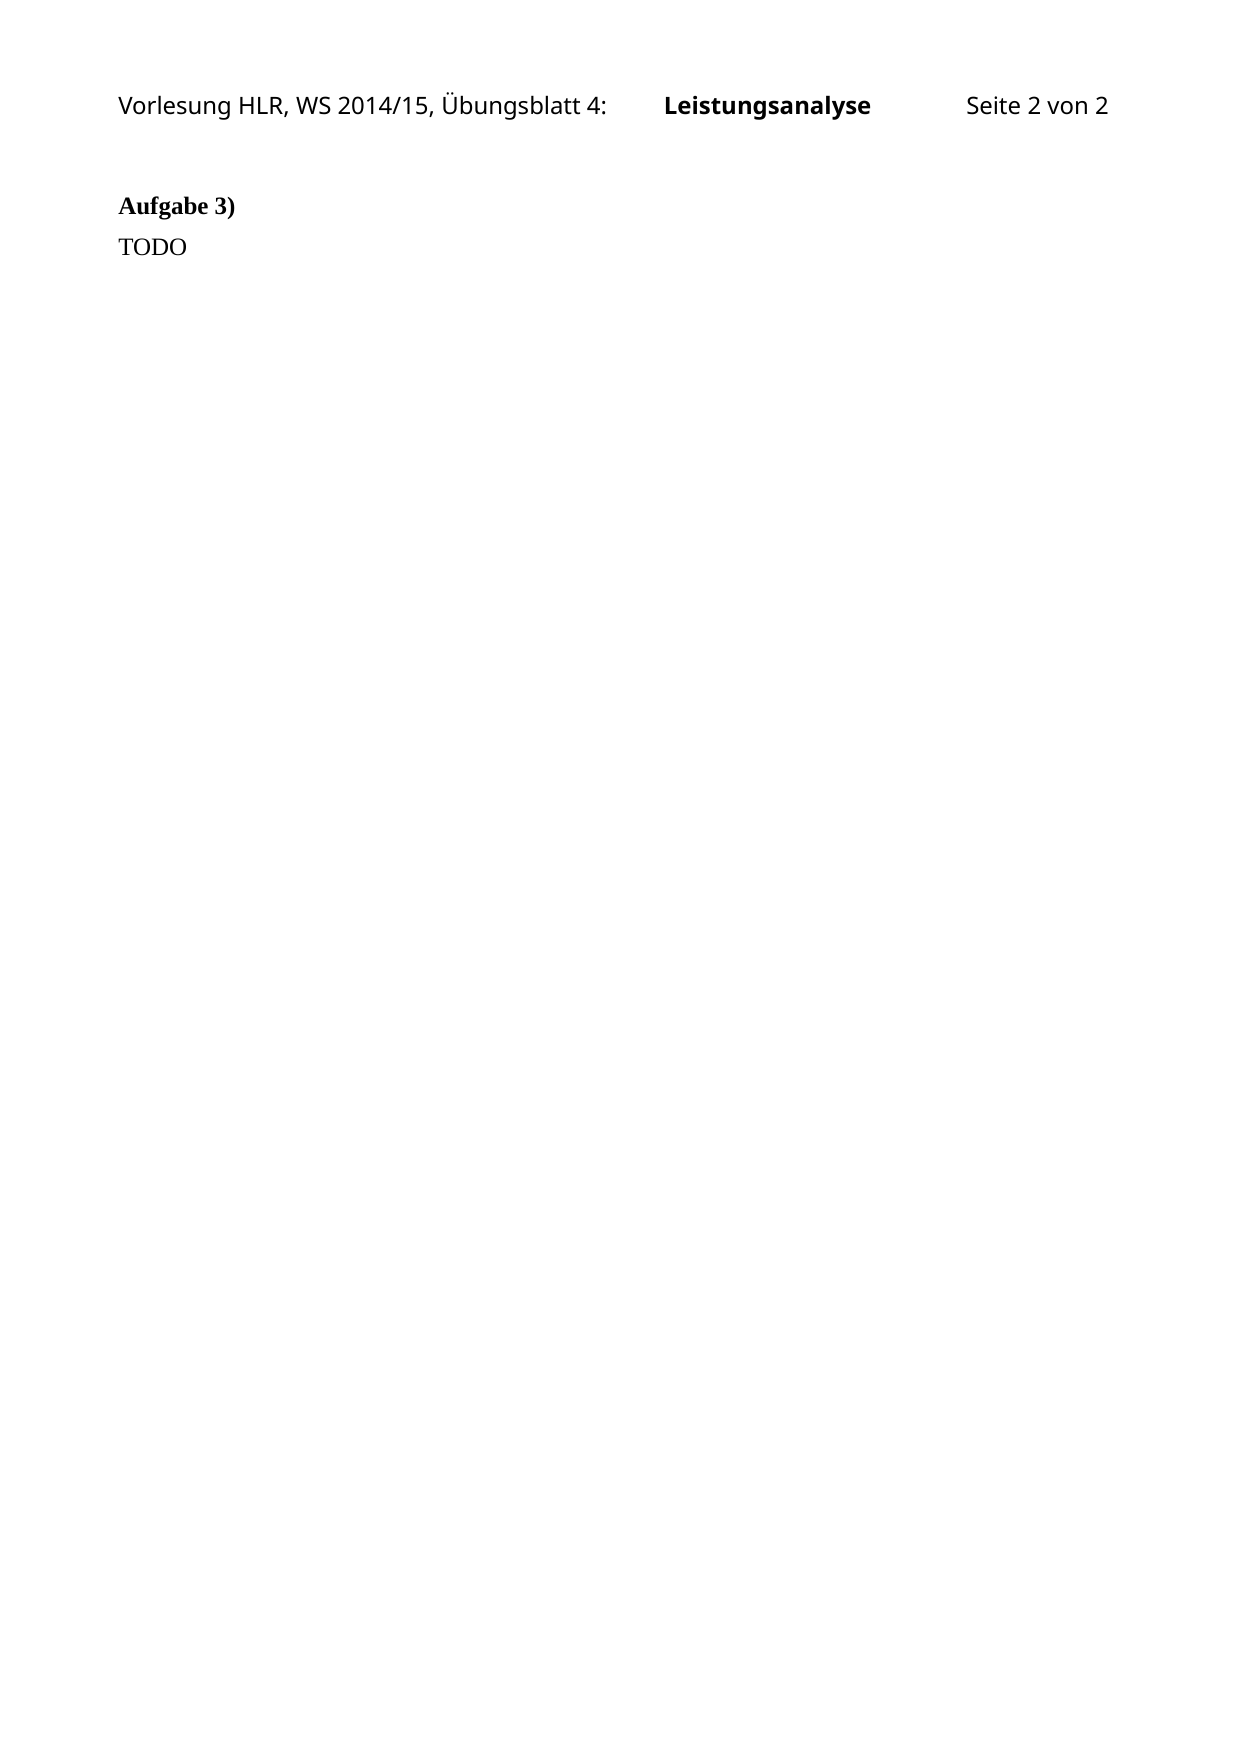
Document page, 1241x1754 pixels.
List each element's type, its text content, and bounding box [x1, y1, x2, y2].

text Aufgabe 3) [118, 191, 1122, 220]
text TODO [118, 232, 1122, 260]
